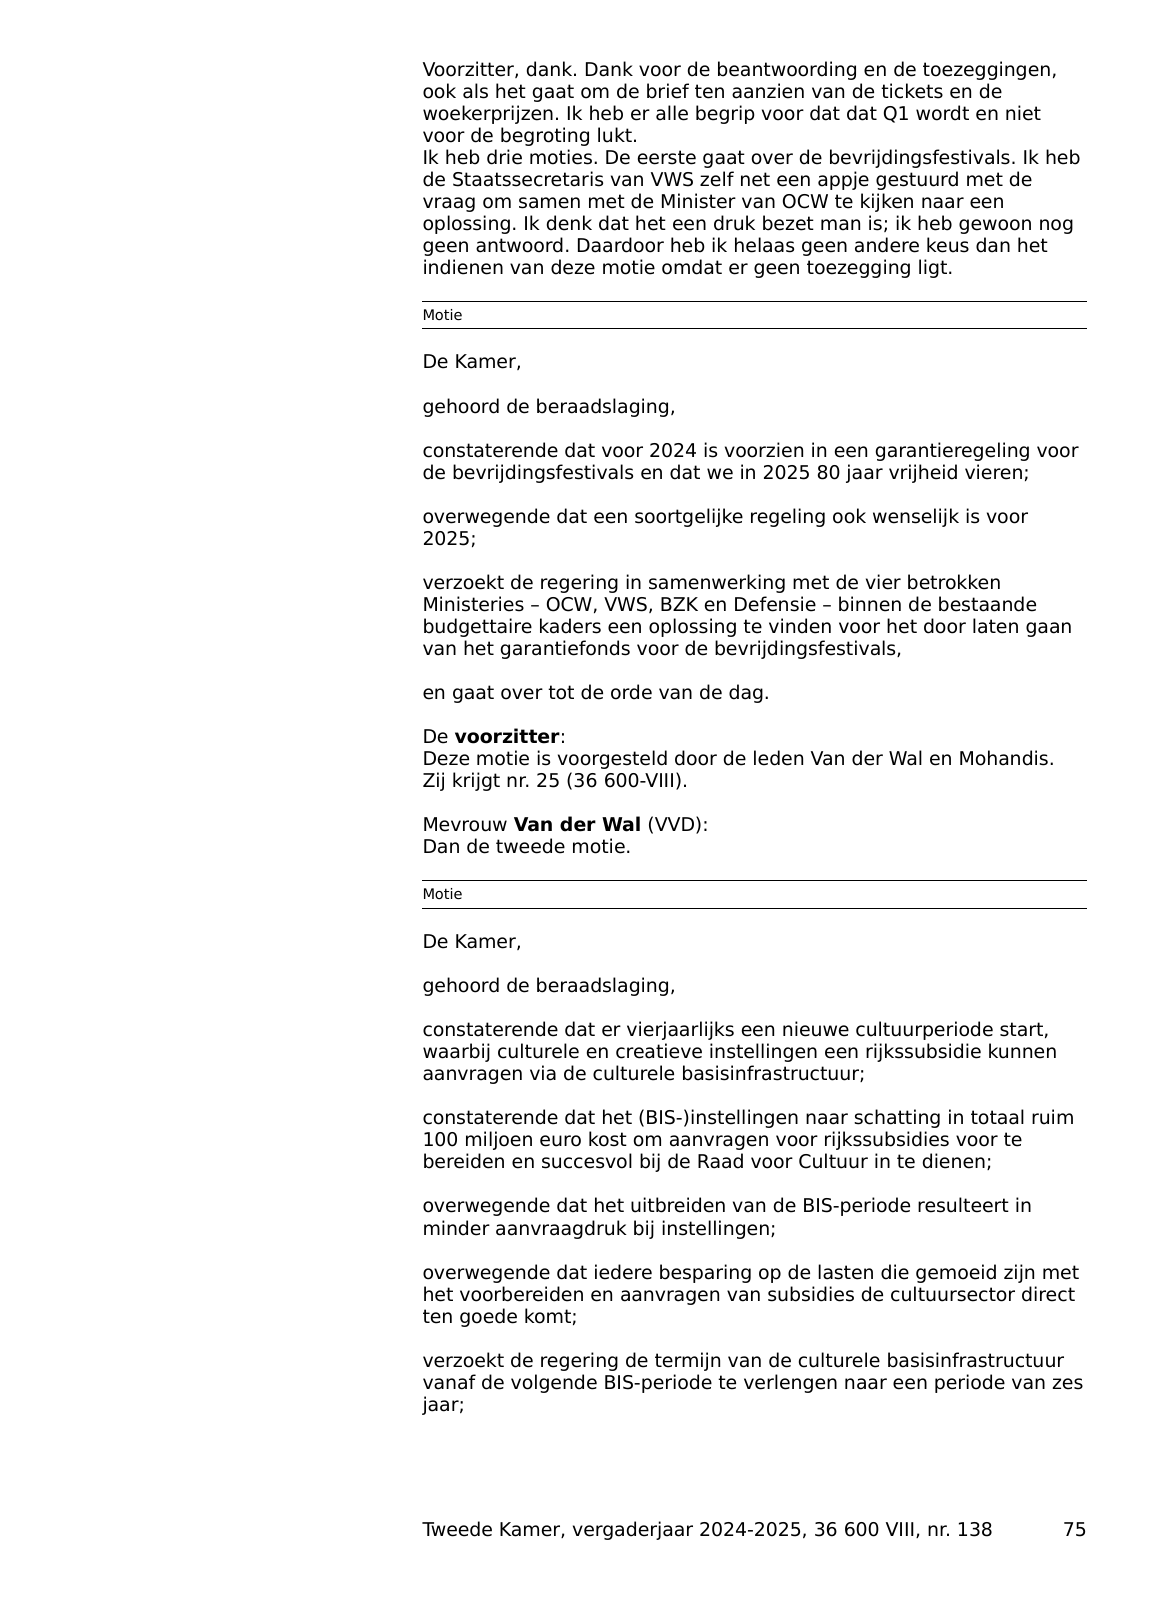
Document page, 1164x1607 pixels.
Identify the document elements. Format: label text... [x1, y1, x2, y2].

text constaterende dat er vierjaarlijks een nieuwe cultuurperiode start, waarbij culturele en creatieve instellingen een rijkssubsidie kunnen aanvragen via de culturele basisinfrastructuur; [422, 1019, 1087, 1085]
text en gaat over tot de orde van de dag. [422, 682, 1087, 704]
text overwegende dat een soortgelijke regeling ook wenselijk is voor 2025; [422, 506, 1087, 550]
text Zij krijgt nr. 25 (36 600-VIII). [422, 770, 1087, 792]
text constaterende dat het (BIS-)instellingen naar schatting in totaal ruim 100 miljoen euro kost om aanvragen voor rijkssubsidies voor te bereiden en succesvol bij de Raad voor Cultuur in te dienen; [422, 1107, 1087, 1173]
text De voorzitter: [422, 726, 1087, 748]
text Voorzitter, dank. Dank voor de beantwoording en de toezeggingen, ook als het gaat om de brief ten aanzien van de tickets en de woekerprijzen. Ik heb er alle begrip voor dat dat Q1 wordt en niet voor de begroting lukt. [422, 59, 1087, 147]
text constaterende dat voor 2024 is voorzien in een garantieregeling voor de bevrijdingsfestivals en dat we in 2025 80 jaar vrijheid vieren; [422, 440, 1087, 484]
text Mevrouw Van der Wal (VVD): [422, 814, 1087, 836]
text gehoord de beraadslaging, [422, 975, 1087, 997]
text verzoekt de regering de termijn van de culturele basisinfrastructuur vanaf de volgende BIS-periode te verlengen naar een periode van zes jaar; [422, 1350, 1087, 1416]
text De Kamer, [422, 351, 1087, 373]
text overwegende dat iedere besparing op de lasten die gemoeid zijn met het voorbereiden en aanvragen van subsidies de cultuursector direct ten goede komt; [422, 1262, 1087, 1327]
text gehoord de beraadslaging, [422, 396, 1087, 417]
table_header Motie [422, 302, 1087, 328]
text Dan de tweede motie. [422, 836, 1087, 858]
text Deze motie is voorgesteld door de leden Van der Wal en Mohandis. [422, 748, 1087, 770]
text verzoekt de regering in samenwerking met de vier betrokken Ministeries – OCW, VWS, BZK en Defensie – binnen de bestaande budgettaire kaders een oplossing te vinden voor het door laten gaan van het garantiefonds voor de bevrijdingsfestivals, [422, 572, 1087, 660]
text Ik heb drie moties. De eerste gaat over de bevrijdingsfestivals. Ik heb de Staatssecretaris van VWS zelf net een appje gestuurd met de vraag om samen met de Minister van OCW te kijken naar een oplossing. Ik denk dat het een druk bezet man is; ik heb gewoon nog geen antwoord. Daardoor heb ik helaas geen andere keus dan het indienen van deze motie omdat er geen toezegging ligt. [422, 147, 1087, 279]
text De Kamer, [422, 931, 1087, 953]
table_header Motie [422, 881, 1087, 908]
text overwegende dat het uitbreiden van de BIS-periode resulteert in minder aanvraagdruk bij instellingen; [422, 1195, 1087, 1239]
